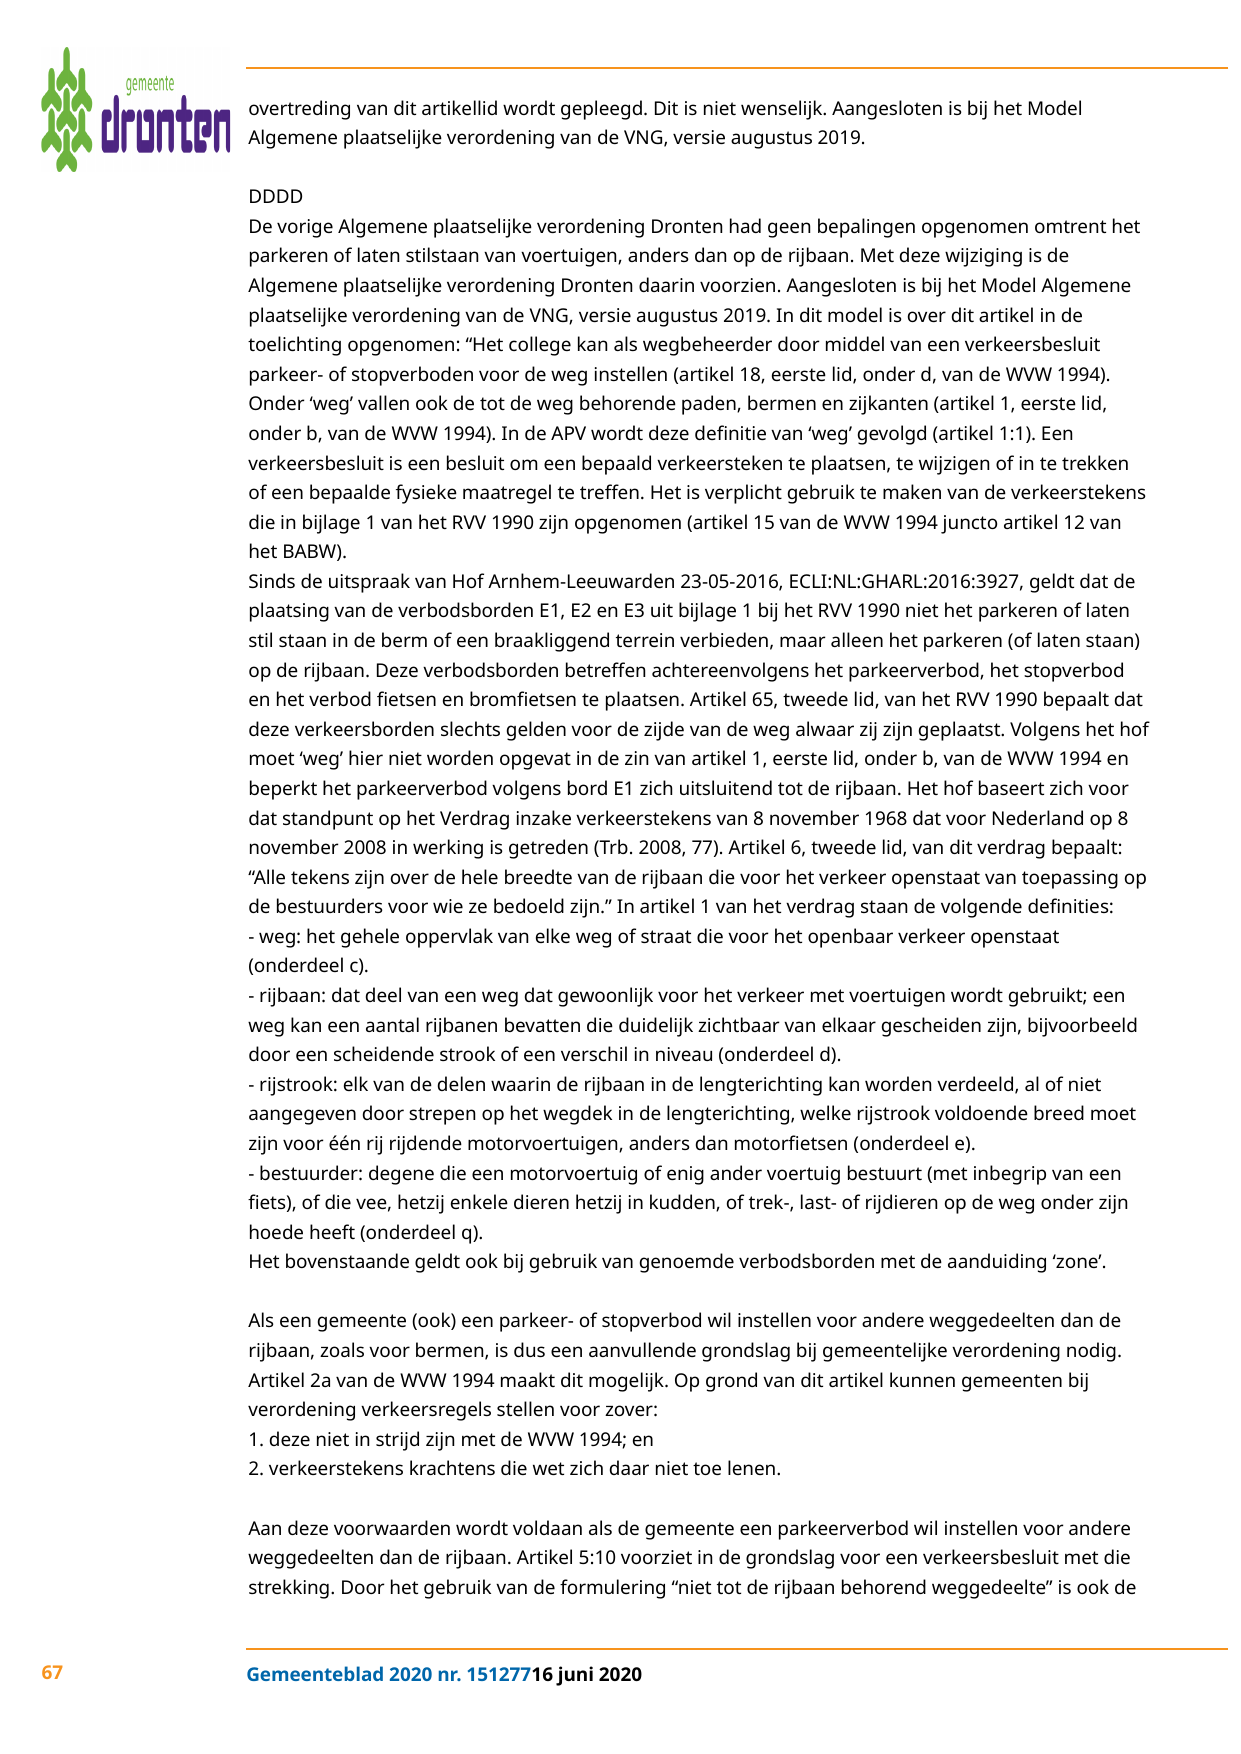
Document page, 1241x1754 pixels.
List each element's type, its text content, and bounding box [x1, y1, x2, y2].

text - weg: het gehele oppervlak van elke weg of straat die voor het openbaar verkeer openstaat (onderdeel c). [248, 923, 1152, 978]
text De vorige Algemene plaatselijke verordening Dronten had geen bepalingen opgenomen omtrent het parkeren of laten stilstaan van voertuigen, anders dan op de rijbaan. Met deze wijziging is de Algemene plaatselijke verordening Dronten daarin voorzien. Aangesloten is bij het Model Algemene plaatselijke verordening van de VNG, versie augustus 2019. In dit model is over dit artikel in de toelichting opgenomen: “Het college kan als wegbeheerder door middel van een verkeersbesluit parkeer- of stopverboden voor de weg instellen (artikel 18, eerste lid, onder d, van de WVW 1994). Onder ‘weg’ vallen ook de tot de weg behorende paden, bermen en zijkanten (artikel 1, eerste lid, onder b, van de WVW 1994). In de APV wordt deze definitie van ‘weg’ gevolgd (artikel 1:1). Een verkeersbesluit is een besluit om een bepaald verkeersteken te plaatsen, te wijzigen of in te trekken of een bepaalde fysieke maatregel te treffen. Het is verplicht gebruik te maken van de verkeerstekens die in bijlage 1 van het RVV 1990 zijn opgenomen (artikel 15 van de WVW 1994 juncto artikel 12 van het BABW). [248, 213, 1152, 564]
text - rijbaan: dat deel van een weg dat gewoonlijk voor het verkeer met voertuigen wordt gebruikt; een weg kan een aantal rijbanen bevatten die duidelijk zichtbaar van elkaar gescheiden zijn, bijvoorbeeld door een scheidende strook of een verschil in niveau (onderdeel d). [248, 982, 1152, 1067]
text Sinds de uitspraak van Hof Arnhem-Leeuwarden 23-05-2016, ECLI:NL:GHARL:2016:3927, geldt dat de plaatsing van de verbodsborden E1, E2 en E3 uit bijlage 1 bij het RVV 1990 niet het parkeren of laten stil staan in de berm of een braakliggend terrein verbieden, maar alleen het parkeren (of laten staan) op de rijbaan. Deze verbodsborden betreffen achtereenvolgens het parkeerverbod, het stopverbod en het verbod fietsen en bromfietsen te plaatsen. Artikel 65, tweede lid, van het RVV 1990 bepaalt dat deze verkeersborden slechts gelden voor de zijde van de weg alwaar zij zijn geplaatst. Volgens het hof moet ‘weg’ hier niet worden opgevat in de zin van artikel 1, eerste lid, onder b, van de WVW 1994 en beperkt het parkeerverbod volgens bord E1 zich uitsluitend tot de rijbaan. Het hof baseert zich voor dat standpunt op het Verdrag inzake verkeerstekens van 8 november 1968 dat voor Nederland op 8 november 2008 in werking is getreden (Trb. 2008, 77). Artikel 6, tweede lid, van dit verdrag bepaalt: “Alle tekens zijn over de hele breedte van de rijbaan die voor het verkeer openstaat van toepassing op de bestuurders voor wie ze bedoeld zijn.” In artikel 1 van het verdrag staan de volgende definities: [248, 568, 1152, 919]
text 1. deze niet in strijd zijn met de WVW 1994; en [248, 1426, 1152, 1452]
text Als een gemeente (ook) een parkeer- of stopverbod wil instellen voor andere weggedeelten dan de rijbaan, zoals voor bermen, is dus een aanvullende grondslag bij gemeentelijke verordening nodig. Artikel 2a van de WVW 1994 maakt dit mogelijk. Op grond van dit artikel kunnen gemeenten bij verordening verkeersregels stellen voor zover: [248, 1308, 1152, 1422]
text DDDD [248, 183, 1152, 209]
picture [41, 47, 231, 172]
text Aan deze voorwaarden wordt voldaan als de gemeente een parkeerverbod wil instellen voor andere weggedeelten dan de rijbaan. Artikel 5:10 voorziet in de grondslag voor een verkeersbesluit met die strekking. Door het gebruik van de formulering “niet tot de rijbaan behorend weggedeelte” is ook de [248, 1515, 1152, 1600]
text 2. verkeerstekens krachtens die wet zich daar niet toe lenen. [248, 1456, 1152, 1481]
text - rijstrook: elk van de delen waarin de rijbaan in de lengterichting kan worden verdeeld, al of niet aangegeven door strepen op het wegdek in de lengterichting, welke rijstrook voldoende breed moet zijn voor één rij rijdende motorvoertuigen, anders dan motorfietsen (onderdeel e). [248, 1071, 1152, 1156]
text Het bovenstaande geldt ook bij gebruik van genoemde verbodsborden met de aanduiding ‘zone’. [248, 1248, 1152, 1274]
text overtreding van dit artikellid wordt gepleegd. Dit is niet wenselijk. Aangesloten is bij het Model Algemene plaatselijke verordening van de VNG, versie augustus 2019. [248, 95, 1152, 150]
text - bestuurder: degene die een motorvoertuig of enig ander voertuig bestuurt (met inbegrip van een fiets), of die vee, hetzij enkele dieren hetzij in kudden, of trek-, last- of rijdieren op de weg onder zijn hoede heeft (onderdeel q). [248, 1160, 1152, 1245]
